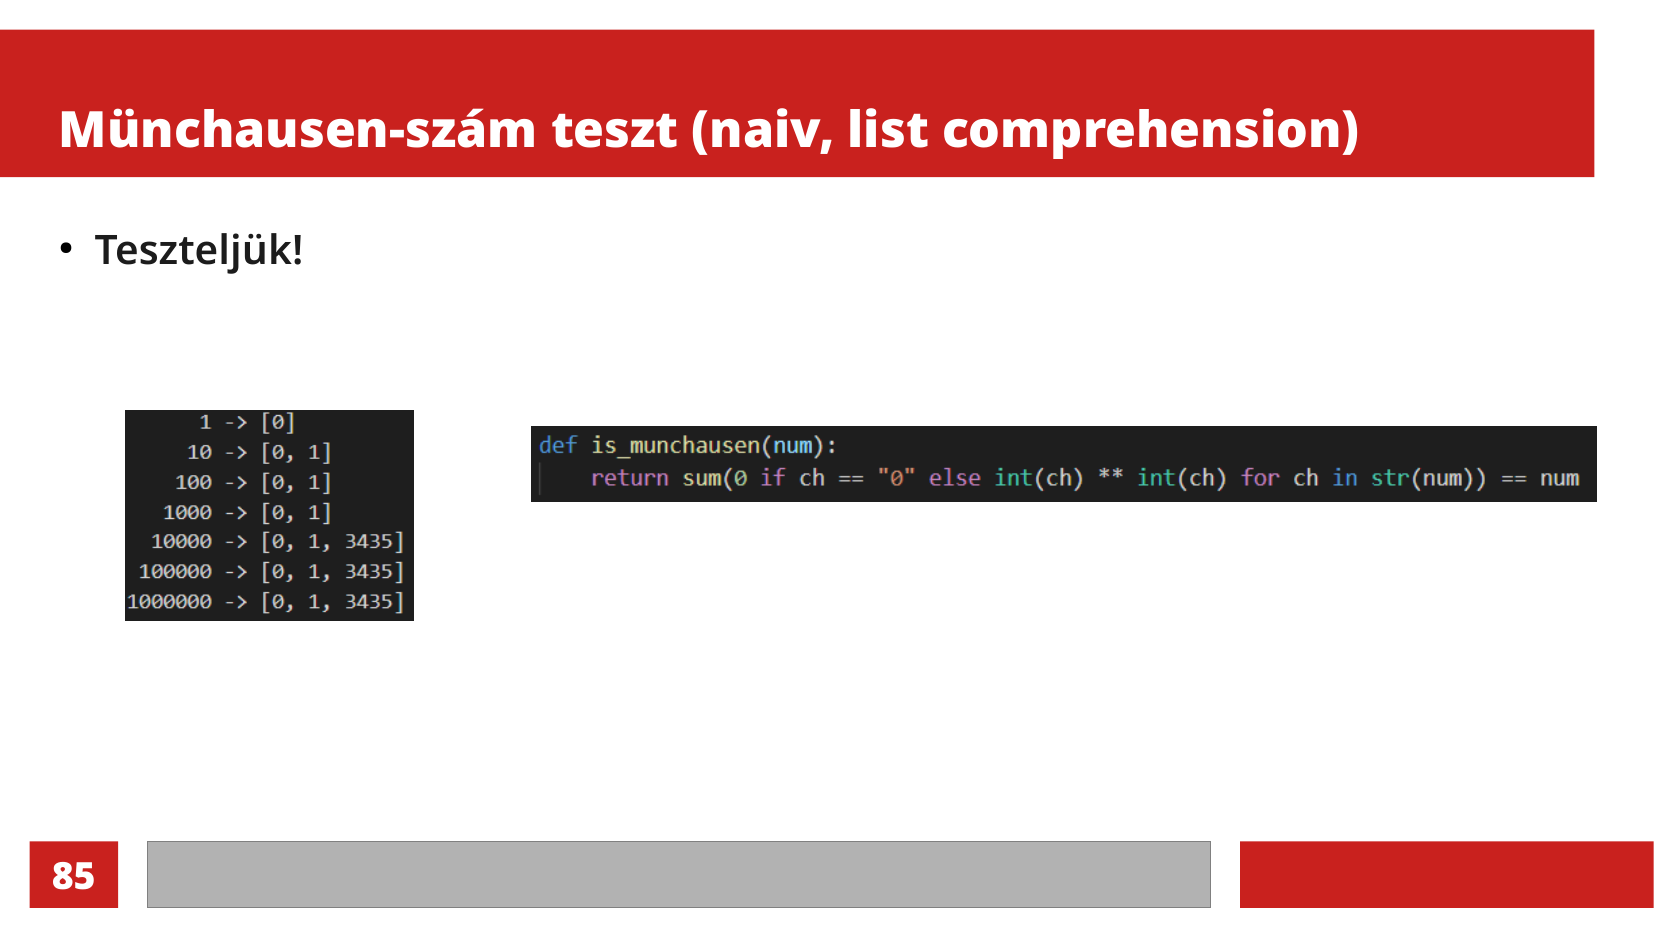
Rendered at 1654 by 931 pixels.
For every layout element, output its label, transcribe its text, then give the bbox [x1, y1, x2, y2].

picture [125, 410, 414, 621]
list Teszteljük! [59, 221, 1565, 443]
title Münchausen-szám teszt (naiv, list comprehension) [59, 44, 1595, 163]
picture [531, 426, 1597, 502]
